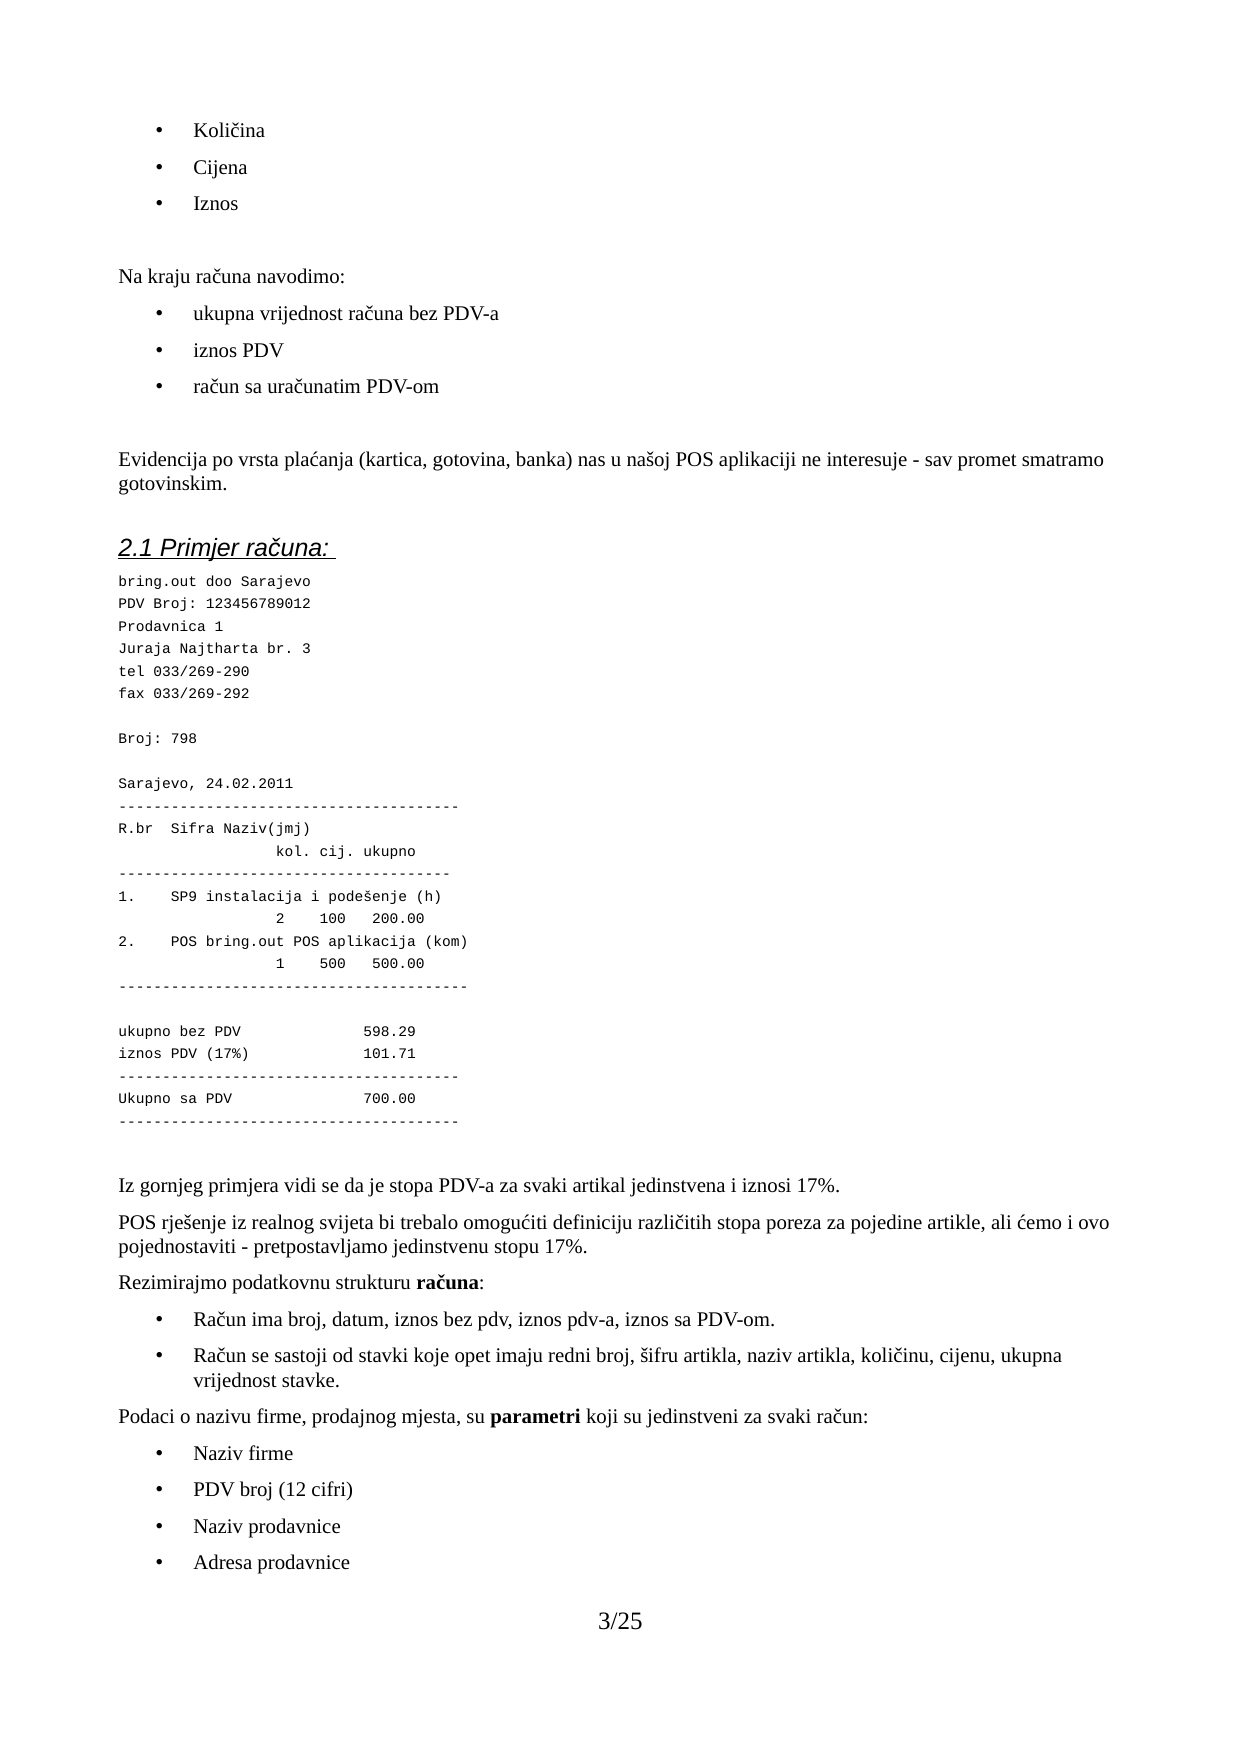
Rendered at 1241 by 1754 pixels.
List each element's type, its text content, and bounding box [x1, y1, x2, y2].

text ukupno bez PDV 598.29 [118, 1024, 1122, 1041]
text 2 100 200.00 [118, 912, 1122, 928]
subtitle 2.1 Primjer računa: [118, 533, 1122, 562]
text -------------------------------------- [118, 867, 1122, 883]
text --------------------------------------- [118, 799, 1122, 816]
text ---------------------------------------- [118, 979, 1122, 996]
text Evidencija po vrsta plaćanja (kartica, gotovina, banka) nas u našoj POS aplikaciji ne interesuje - sav promet smatramo gotovinskim. [118, 447, 1122, 495]
text Na kraju računa navodimo: [118, 264, 1122, 288]
text fax 033/269-292 [118, 687, 1122, 703]
text 1. SP9 instalacija i podešenje (h) [118, 889, 1122, 906]
text 1 500 500.00 [118, 957, 1122, 973]
list Količina [156, 118, 1122, 142]
list Cijena [156, 155, 1122, 179]
text --------------------------------------- [118, 1114, 1122, 1131]
text kol. cij. ukupno [118, 844, 1122, 861]
text Sarajevo, 24.02.2011 [118, 777, 1122, 793]
list Iznos [156, 191, 1122, 215]
text Juraja Najtharta br. 3 [118, 642, 1122, 658]
text tel 033/269-290 [118, 664, 1122, 681]
text --------------------------------------- [118, 1069, 1122, 1086]
list račun sa uračunatim PDV-om [156, 374, 1122, 398]
list PDV broj (12 cifri) [156, 1477, 1122, 1501]
list ukupna vrijednost računa bez PDV-a [156, 301, 1122, 325]
text Iz gornjeg primjera vidi se da je stopa PDV-a za svaki artikal jedinstvena i iznosi 17%. [118, 1173, 1122, 1197]
list Račun se sastoji od stavki koje opet imaju redni broj, šifru artikla, naziv artikla, količinu, cijenu, ukupna vrijednost stavke. [156, 1343, 1122, 1392]
text bring.out doo Sarajevo [118, 574, 1122, 591]
list Adresa prodavnice [156, 1550, 1122, 1574]
text Broj: 798 [118, 732, 1122, 748]
text Ukupno sa PDV 700.00 [118, 1092, 1122, 1108]
list Račun ima broj, datum, iznos bez pdv, iznos pdv-a, iznos sa PDV-om. [156, 1307, 1122, 1331]
list Naziv firme [156, 1441, 1122, 1465]
list iznos PDV [156, 337, 1122, 362]
text iznos PDV (17%) 101.71 [118, 1047, 1122, 1063]
text PDV Broj: 123456789012 [118, 597, 1122, 613]
text Podaci o nazivu firme, prodajnog mjesta, su parametri koji su jedinstveni za svaki račun: [118, 1404, 1122, 1428]
text Prodavnica 1 [118, 619, 1122, 636]
text 2. POS bring.out POS aplikacija (kom) [118, 934, 1122, 951]
list Naziv prodavnice [156, 1514, 1122, 1538]
text Rezimirajmo podatkovnu strukturu računa: [118, 1270, 1122, 1294]
text R.br Sifra Naziv(jmj) [118, 822, 1122, 838]
text POS rješenje iz realnog svijeta bi trebalo omogućiti definiciju različitih stopa poreza za pojedine artikle, ali ćemo i ovo pojednostaviti - pretpostavljamo jedinstvenu stopu 17%. [118, 1210, 1122, 1258]
